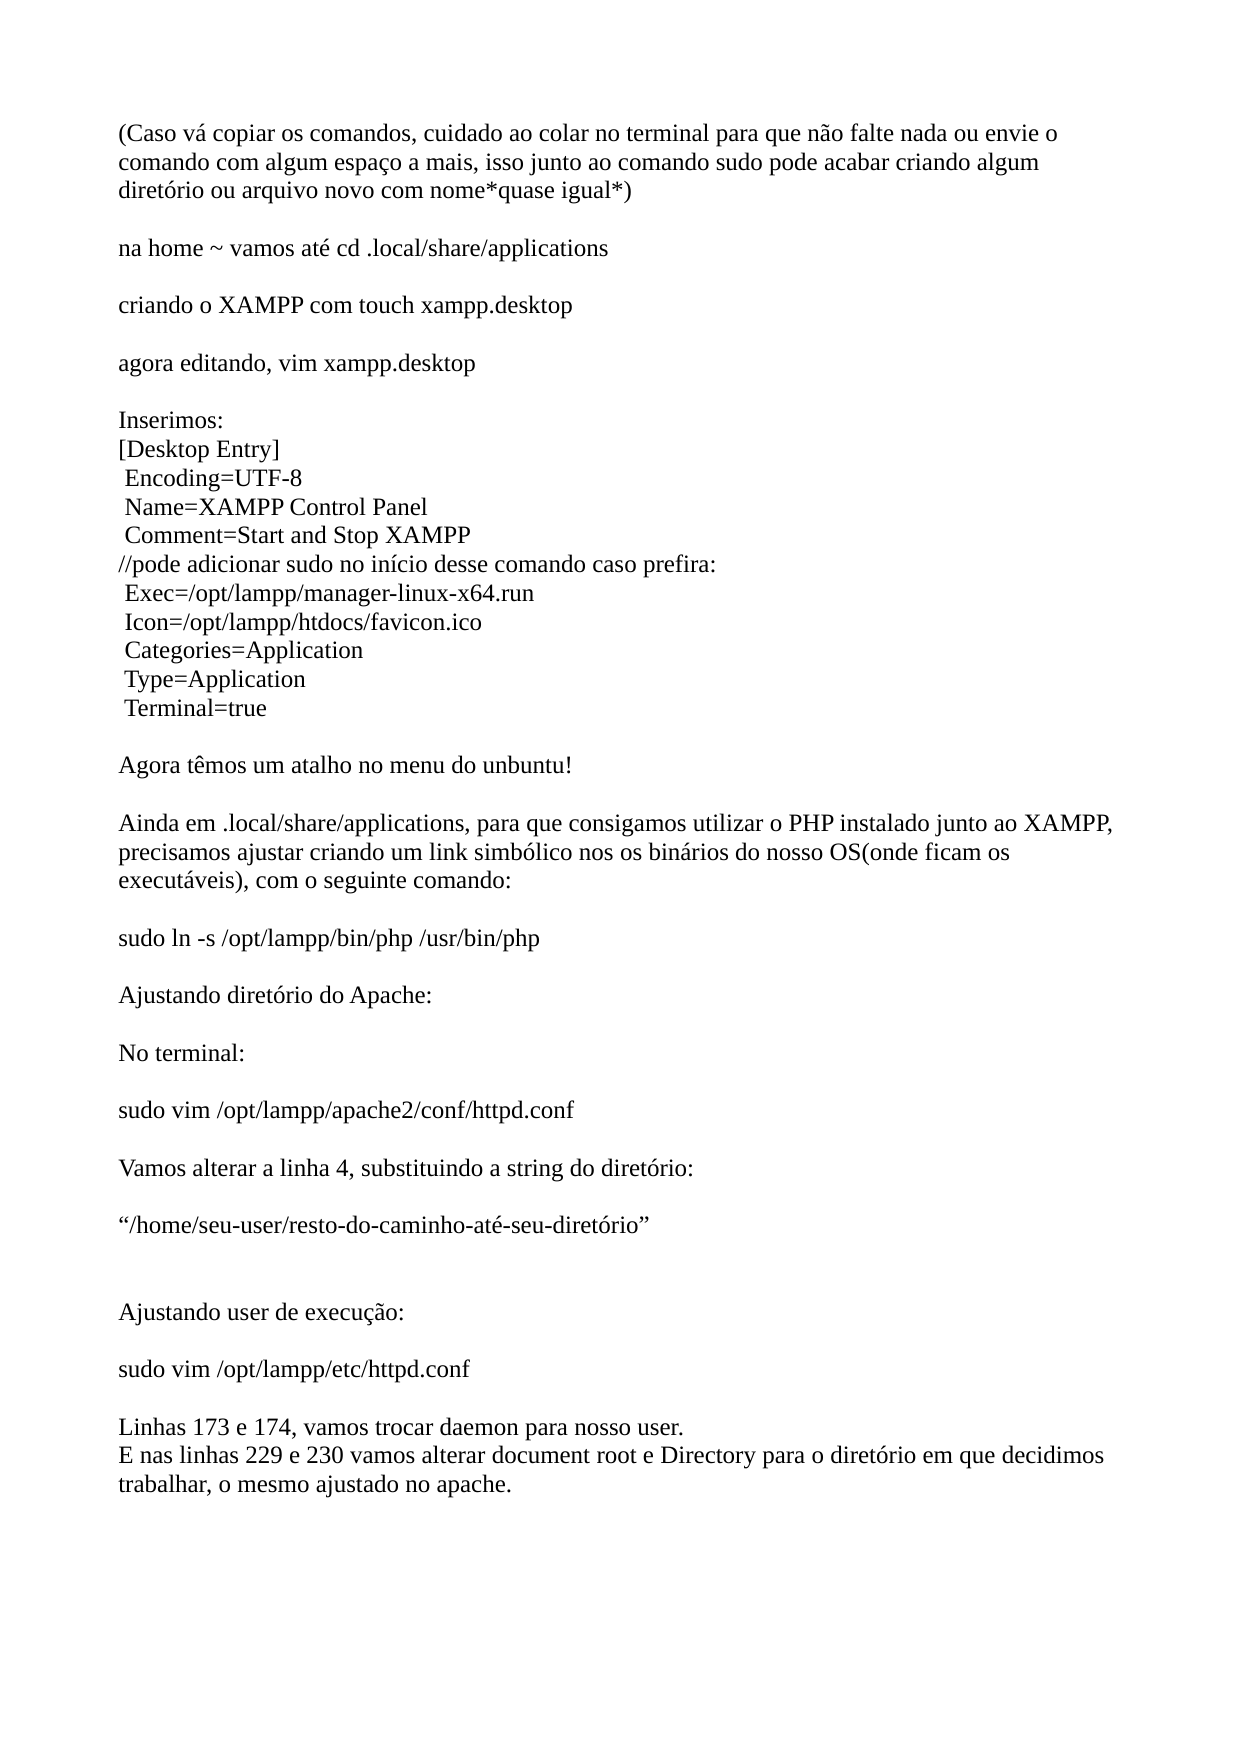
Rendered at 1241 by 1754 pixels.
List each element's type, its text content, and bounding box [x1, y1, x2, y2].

text criando o XAMPP com touch xampp.desktop [118, 291, 1122, 319]
text sudo ln -s /opt/lampp/bin/php /usr/bin/php [118, 923, 1122, 952]
text Comment=Start and Stop XAMPP [118, 521, 1122, 549]
text Name=XAMPP Control Panel [118, 492, 1122, 521]
text Linhas 173 e 174, vamos trocar daemon para nosso user. [118, 1412, 1122, 1441]
text Ajustando diretório do Apache: [118, 981, 1122, 1009]
text Agora têmos um atalho no menu do unbuntu! [118, 751, 1122, 779]
text Ajustando user de execução: [118, 1297, 1122, 1326]
text Exec=/opt/lampp/manager-linux-x64.run [118, 578, 1122, 607]
text //pode adicionar sudo no início desse comando caso prefira: [118, 549, 1122, 578]
text Type=Application [118, 664, 1122, 693]
text “/home/seu-user/resto-do-caminho-até-seu-diretório” [118, 1211, 1122, 1239]
text Icon=/opt/lampp/htdocs/favicon.ico [118, 607, 1122, 636]
text [Desktop Entry] [118, 434, 1122, 463]
text agora editando, vim xampp.desktop [118, 348, 1122, 377]
text Ainda em .local/share/applications, para que consigamos utilizar o PHP instalado junto ao XAMPP, precisamos ajustar criando um link simbólico nos os binários do nosso OS(onde ficam os executáveis), com o seguinte comando: [118, 808, 1122, 894]
text (Caso vá copiar os comandos, cuidado ao colar no terminal para que não falte nada ou envie o comando com algum espaço a mais, isso junto ao comando sudo pode acabar criando algum diretório ou arquivo novo com nome*quase igual*) [118, 118, 1122, 204]
text Categories=Application [118, 636, 1122, 664]
text sudo vim /opt/lampp/etc/httpd.conf [118, 1354, 1122, 1383]
text No terminal: [118, 1038, 1122, 1067]
text Terminal=true [118, 693, 1122, 722]
text sudo vim /opt/lampp/apache2/conf/httpd.conf [118, 1096, 1122, 1124]
text E nas linhas 229 e 230 vamos alterar document root e Directory para o diretório em que decidimos trabalhar, o mesmo ajustado no apache. [118, 1441, 1122, 1498]
text na home ~ vamos até cd .local/share/applications [118, 233, 1122, 262]
text Encoding=UTF-8 [118, 463, 1122, 492]
text Vamos alterar a linha 4, substituindo a string do diretório: [118, 1153, 1122, 1182]
text Inserimos: [118, 406, 1122, 434]
